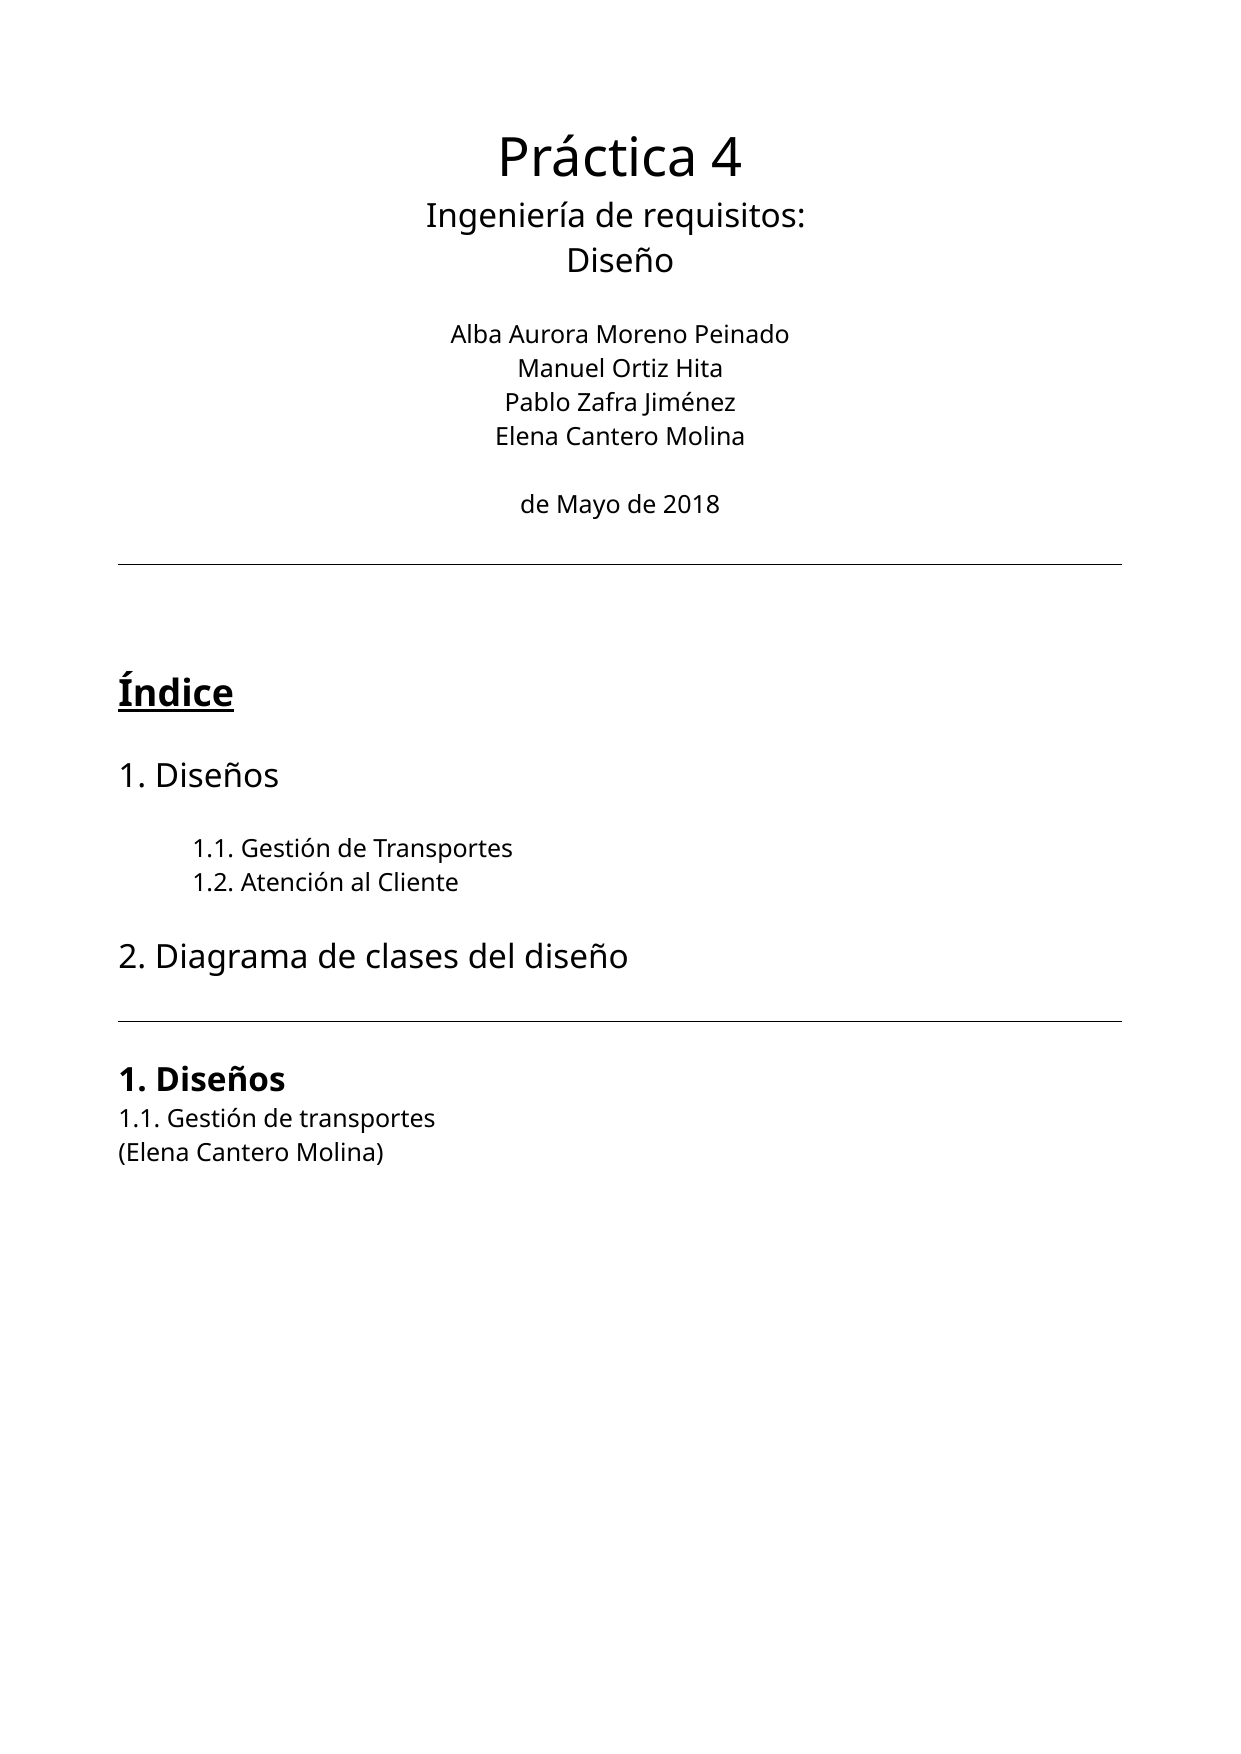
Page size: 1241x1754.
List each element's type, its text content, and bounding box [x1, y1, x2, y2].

text Manuel Ortiz Hita [118, 351, 1122, 385]
text Elena Cantero Molina [118, 419, 1122, 453]
text 1. Diseños [118, 751, 1122, 797]
text 1. Diseños [118, 1055, 1122, 1101]
text (Elena Cantero Molina) [118, 1135, 1122, 1169]
text de Mayo de 2018 [118, 487, 1122, 521]
text Ingeniería de requisitos: [118, 192, 1122, 237]
text 1.1. Gestión de transportes [118, 1101, 1122, 1135]
text 2. Diagrama de clases del diseño [118, 933, 1122, 978]
text 1.1. Gestión de Transportes [118, 831, 1122, 865]
text Alba Aurora Moreno Peinado [118, 317, 1122, 351]
text 1.2. Atención al Cliente [118, 865, 1122, 899]
text Pablo Zafra Jiménez [118, 385, 1122, 419]
text Diseño [118, 237, 1122, 283]
text Práctica 4 [118, 118, 1122, 192]
text Índice [118, 666, 1122, 717]
